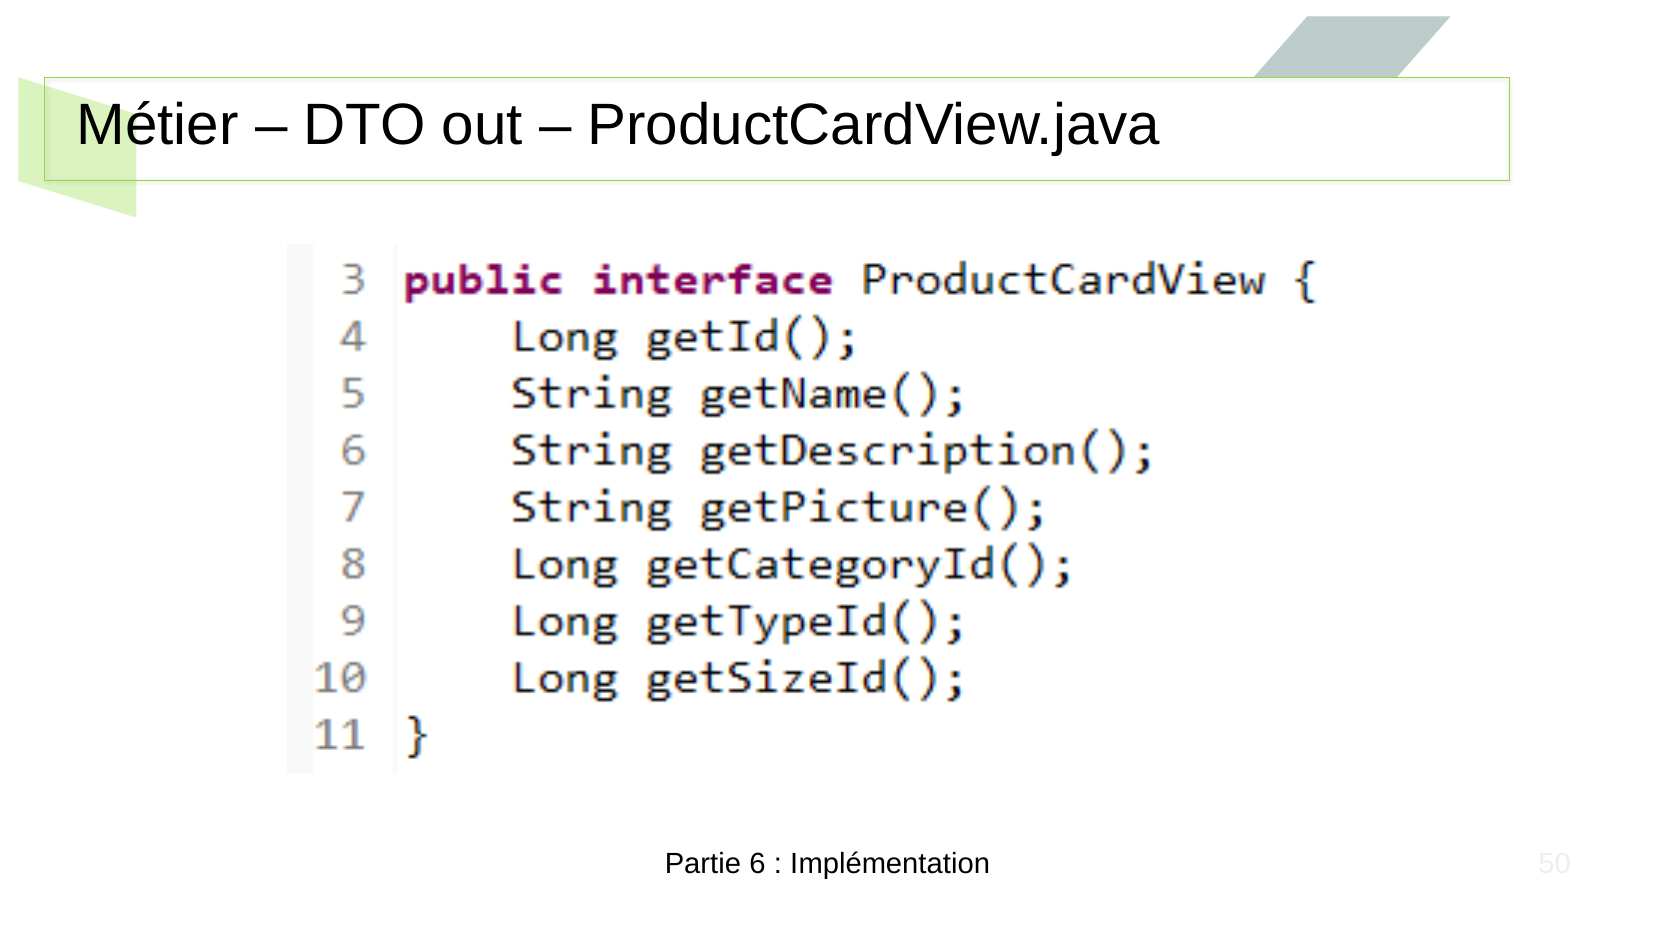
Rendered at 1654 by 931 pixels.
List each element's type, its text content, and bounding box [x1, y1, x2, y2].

title Métier – DTO out – ProductCardView.java [76, 47, 1565, 203]
picture [287, 244, 1410, 774]
